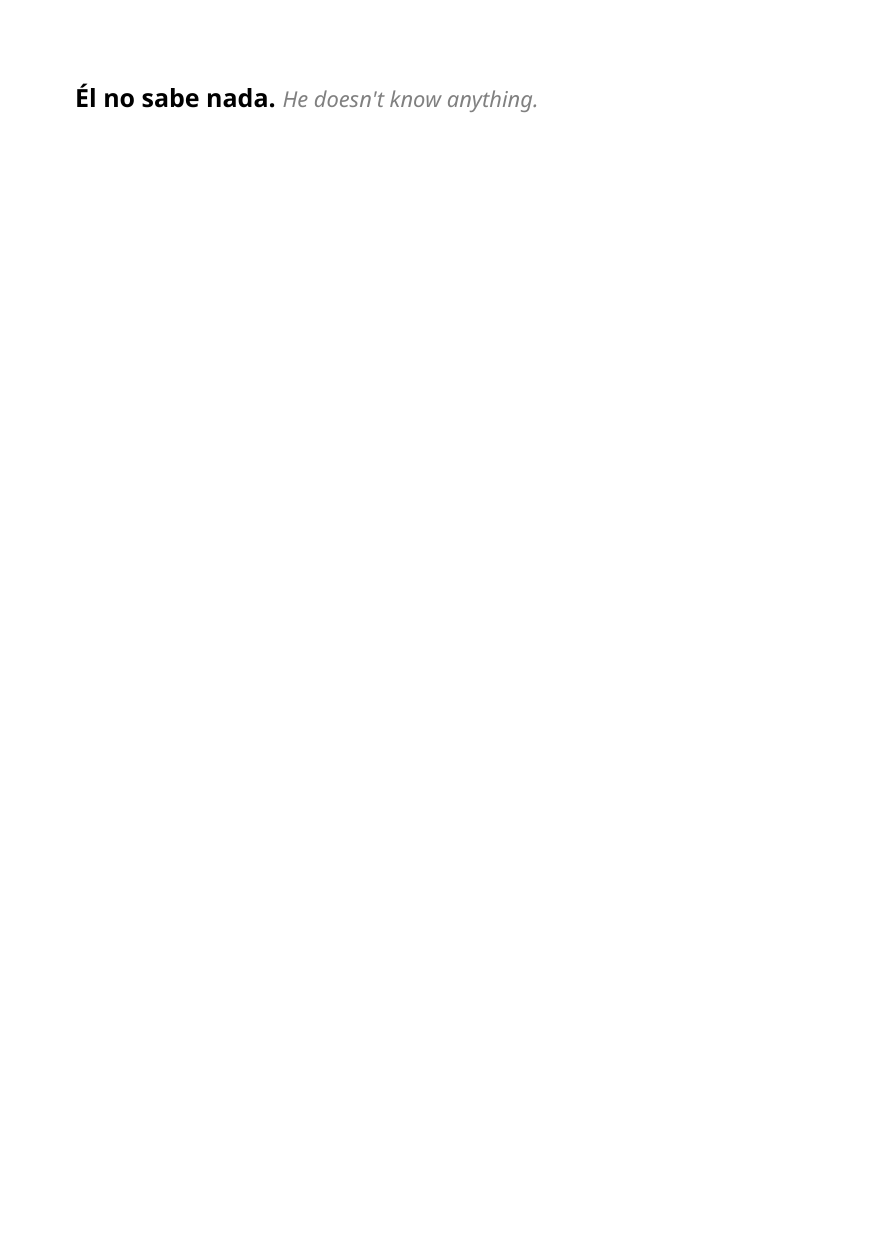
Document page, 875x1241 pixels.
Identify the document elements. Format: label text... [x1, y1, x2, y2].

text Él no sabe nada. He doesn't know anything. [75, 81, 799, 115]
